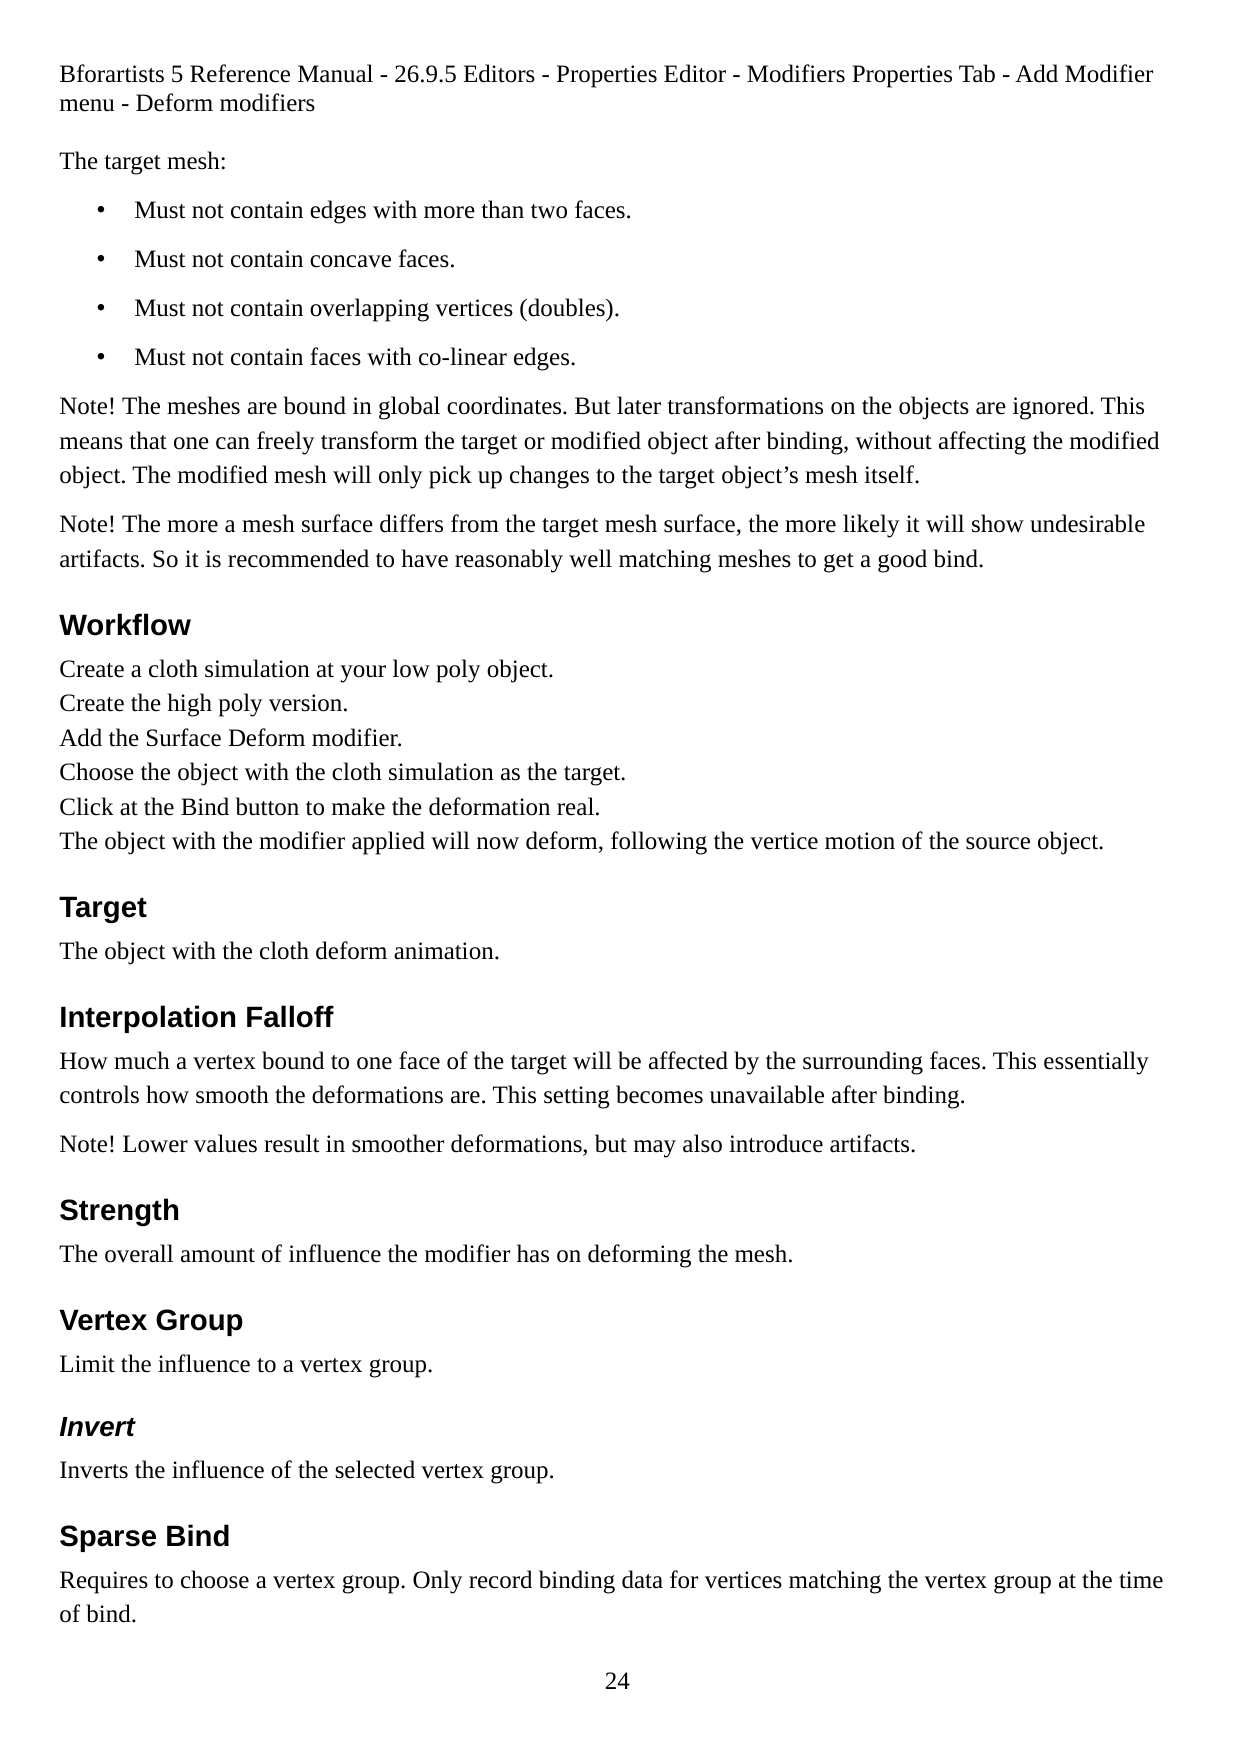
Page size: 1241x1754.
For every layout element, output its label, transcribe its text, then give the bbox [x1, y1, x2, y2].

subtitle Interpolation Falloff [59, 1000, 1181, 1033]
subtitle Workflow [59, 607, 1181, 641]
text The target mesh: [59, 146, 1181, 175]
text The object with the cloth deform animation. [59, 936, 1181, 965]
list Must not contain concave faces. [97, 244, 1181, 273]
subtitle Target [59, 890, 1181, 923]
text Limit the influence to a vertex group. [59, 1349, 1181, 1378]
subtitle Invert [59, 1411, 1181, 1443]
text Create a cloth simulation at your low poly object. Create the high poly version. Add the Surface Deform modifier. Choose the object with the cloth simulation as the target. Click at the Bind button to make the deformation real. The object with the modifier applied will now deform, following the vertice motion of the source object. [59, 654, 1181, 855]
text Requires to choose a vertex group. Only record binding data for vertices matching the vertex group at the time of bind. [59, 1565, 1181, 1628]
list Must not contain overlapping vertices (doubles). [97, 293, 1181, 322]
list Must not contain faces with co-linear edges. [97, 342, 1181, 371]
text How much a vertex bound to one face of the target will be affected by the surrounding faces. This essentially controls how smooth the deformations are. This setting becomes unavailable after binding. [59, 1046, 1181, 1109]
text The overall amount of influence the modifier has on deforming the mesh. [59, 1239, 1181, 1268]
subtitle Vertex Group [59, 1303, 1181, 1337]
text Inverts the influence of the selected vertex group. [59, 1455, 1181, 1484]
subtitle Strength [59, 1193, 1181, 1227]
text Note! Lower values result in smoother deformations, but may also introduce artifacts. [59, 1129, 1181, 1158]
text Note! The meshes are bound in global coordinates. But later transformations on the objects are ignored. This means that one can freely transform the target or modified object after binding, without affecting the modified object. The modified mesh will only pick up changes to the target object’s mesh itself. [59, 391, 1181, 489]
list Must not contain edges with more than two faces. [97, 195, 1181, 224]
subtitle Sparse Bind [59, 1519, 1181, 1553]
text Note! The more a mesh surface differs from the target mesh surface, the more likely it will show undesirable artifacts. So it is recommended to have reasonably well matching meshes to get a good bind. [59, 509, 1181, 573]
